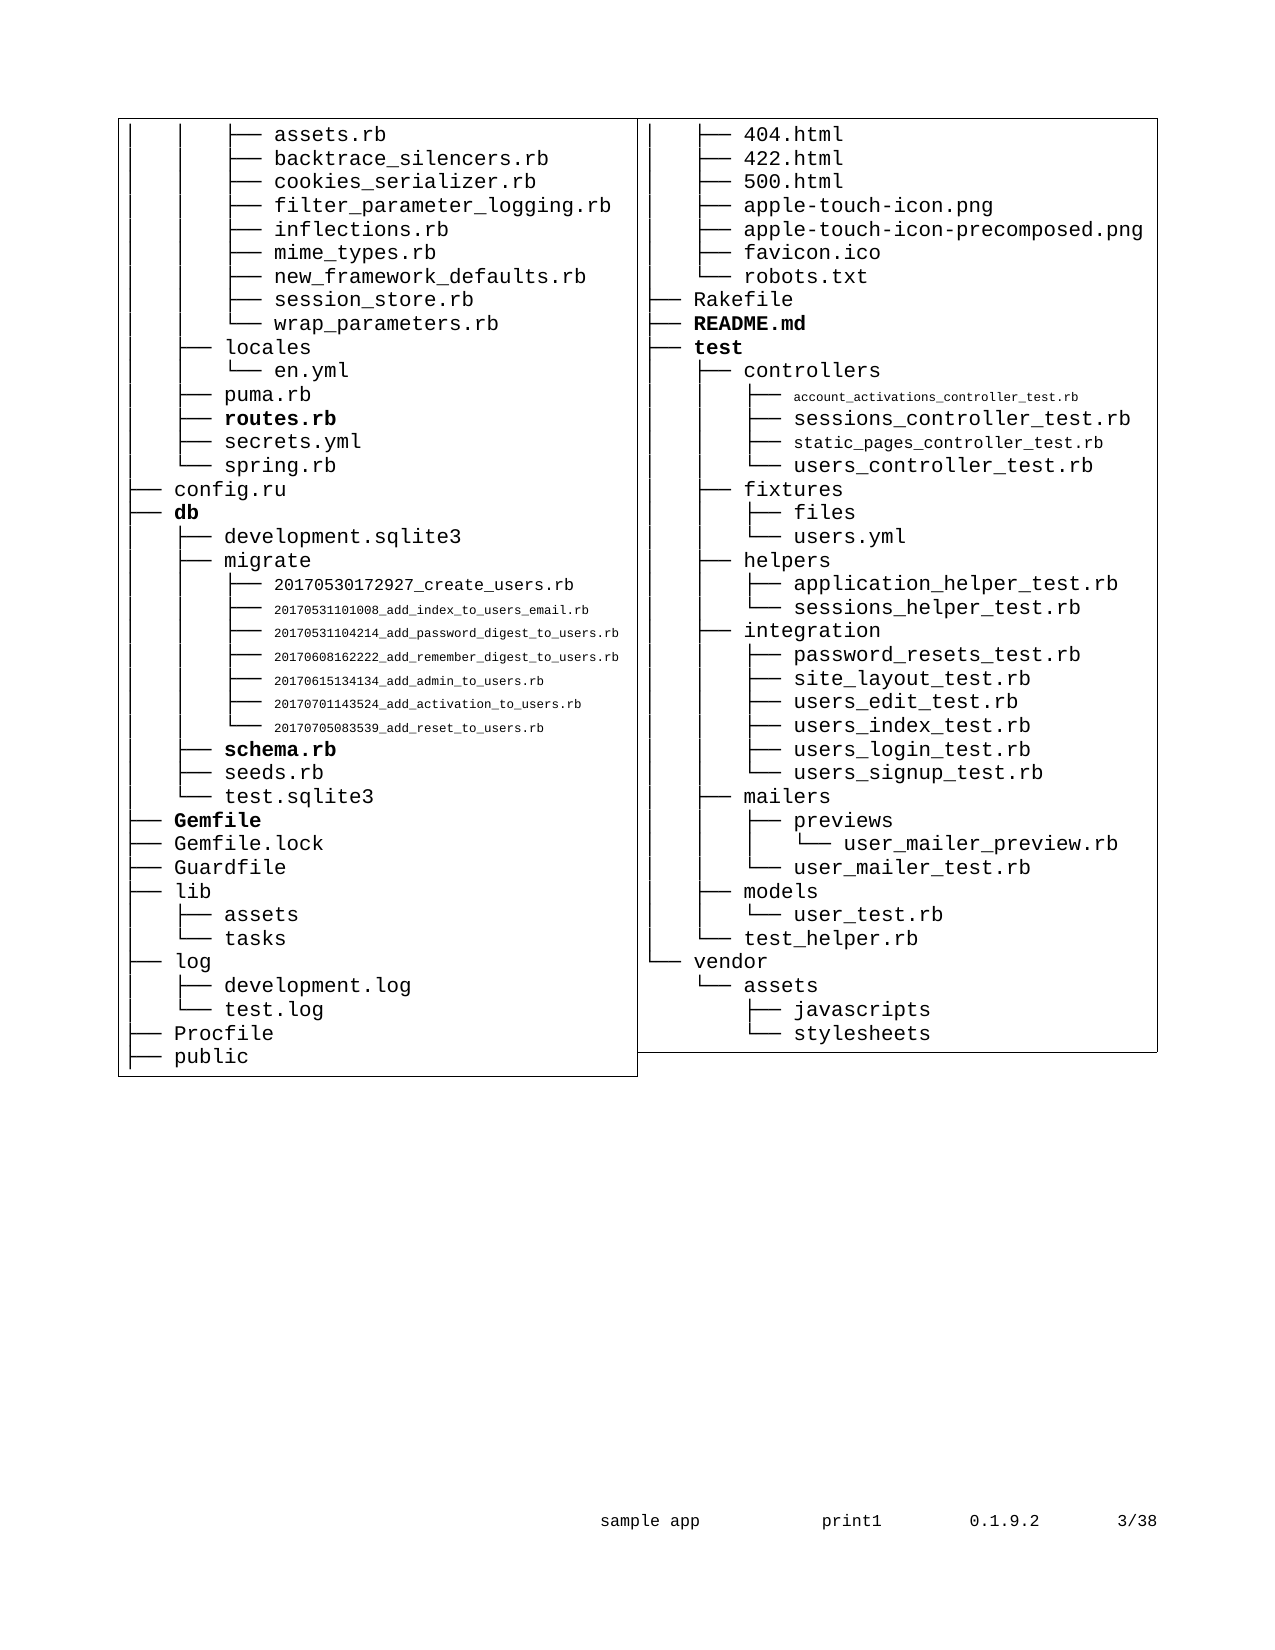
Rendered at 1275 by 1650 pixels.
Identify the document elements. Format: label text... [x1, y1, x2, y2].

table_header │ │ ├── assets.rb │ │ ├── backtrace_silencers.rb │ │ ├── cookies_serializer.rb │ │ ├── filter_parameter_logging.rb │ │ ├── inflections.rb │ │ ├── mime_types.rb │ │ ├── new_framework_defaults.rb │ │ ├── session_store.rb │ │ └── wrap_parameters.rb │ ├── locales │ │ └── en.yml │ ├── puma.rb │ ├── routes.rb │ ├── secrets.yml │ └── spring.rb ├── config.ru ├── db │ ├── development.sqlite3 │ ├── migrate │ │ ├── 20170530172927_create_users.rb │ │ ├── 20170531101008_add_index_to_users_email.rb │ │ ├── 20170531104214_add_password_digest_to_users.rb │ │ ├── 20170608162222_add_remember_digest_to_users.rb │ │ ├── 20170615134134_add_admin_to_users.rb │ │ ├── 20170701143524_add_activation_to_users.rb │ │ └── 20170705083539_add_reset_to_users.rb │ ├── schema.rb │ ├── seeds.rb │ └── test.sqlite3 ├── Gemfile ├── Gemfile.lock ├── Guardfile ├── lib │ ├── assets │ └── tasks ├── log │ ├── development.log │ └── test.log ├── Procfile ├── public [119, 119, 637, 1076]
table_header │ ├── 404.html │ ├── 422.html │ ├── 500.html │ ├── apple-touch-icon.png │ ├── apple-touch-icon-precomposed.png │ ├── favicon.ico │ └── robots.txt ├── Rakefile ├── README.md ├── test │ ├── controllers │ │ ├── account_activations_controller_test.rb │ │ ├── sessions_controller_test.rb │ │ ├── static_pages_controller_test.rb │ │ └── users_controller_test.rb │ ├── fixtures │ │ ├── files │ │ └── users.yml │ ├── helpers │ │ ├── application_helper_test.rb │ │ └── sessions_helper_test.rb │ ├── integration │ │ ├── password_resets_test.rb │ │ ├── site_layout_test.rb │ │ ├── users_edit_test.rb │ │ ├── users_index_test.rb │ │ ├── users_login_test.rb │ │ └── users_signup_test.rb │ ├── mailers │ │ ├── previews │ │ │ └── user_mailer_preview.rb │ │ └── user_mailer_test.rb │ ├── models │ │ └── user_test.rb │ └── test_helper.rb └── vendor └── assets ├── javascripts └── stylesheets [638, 119, 1157, 1052]
